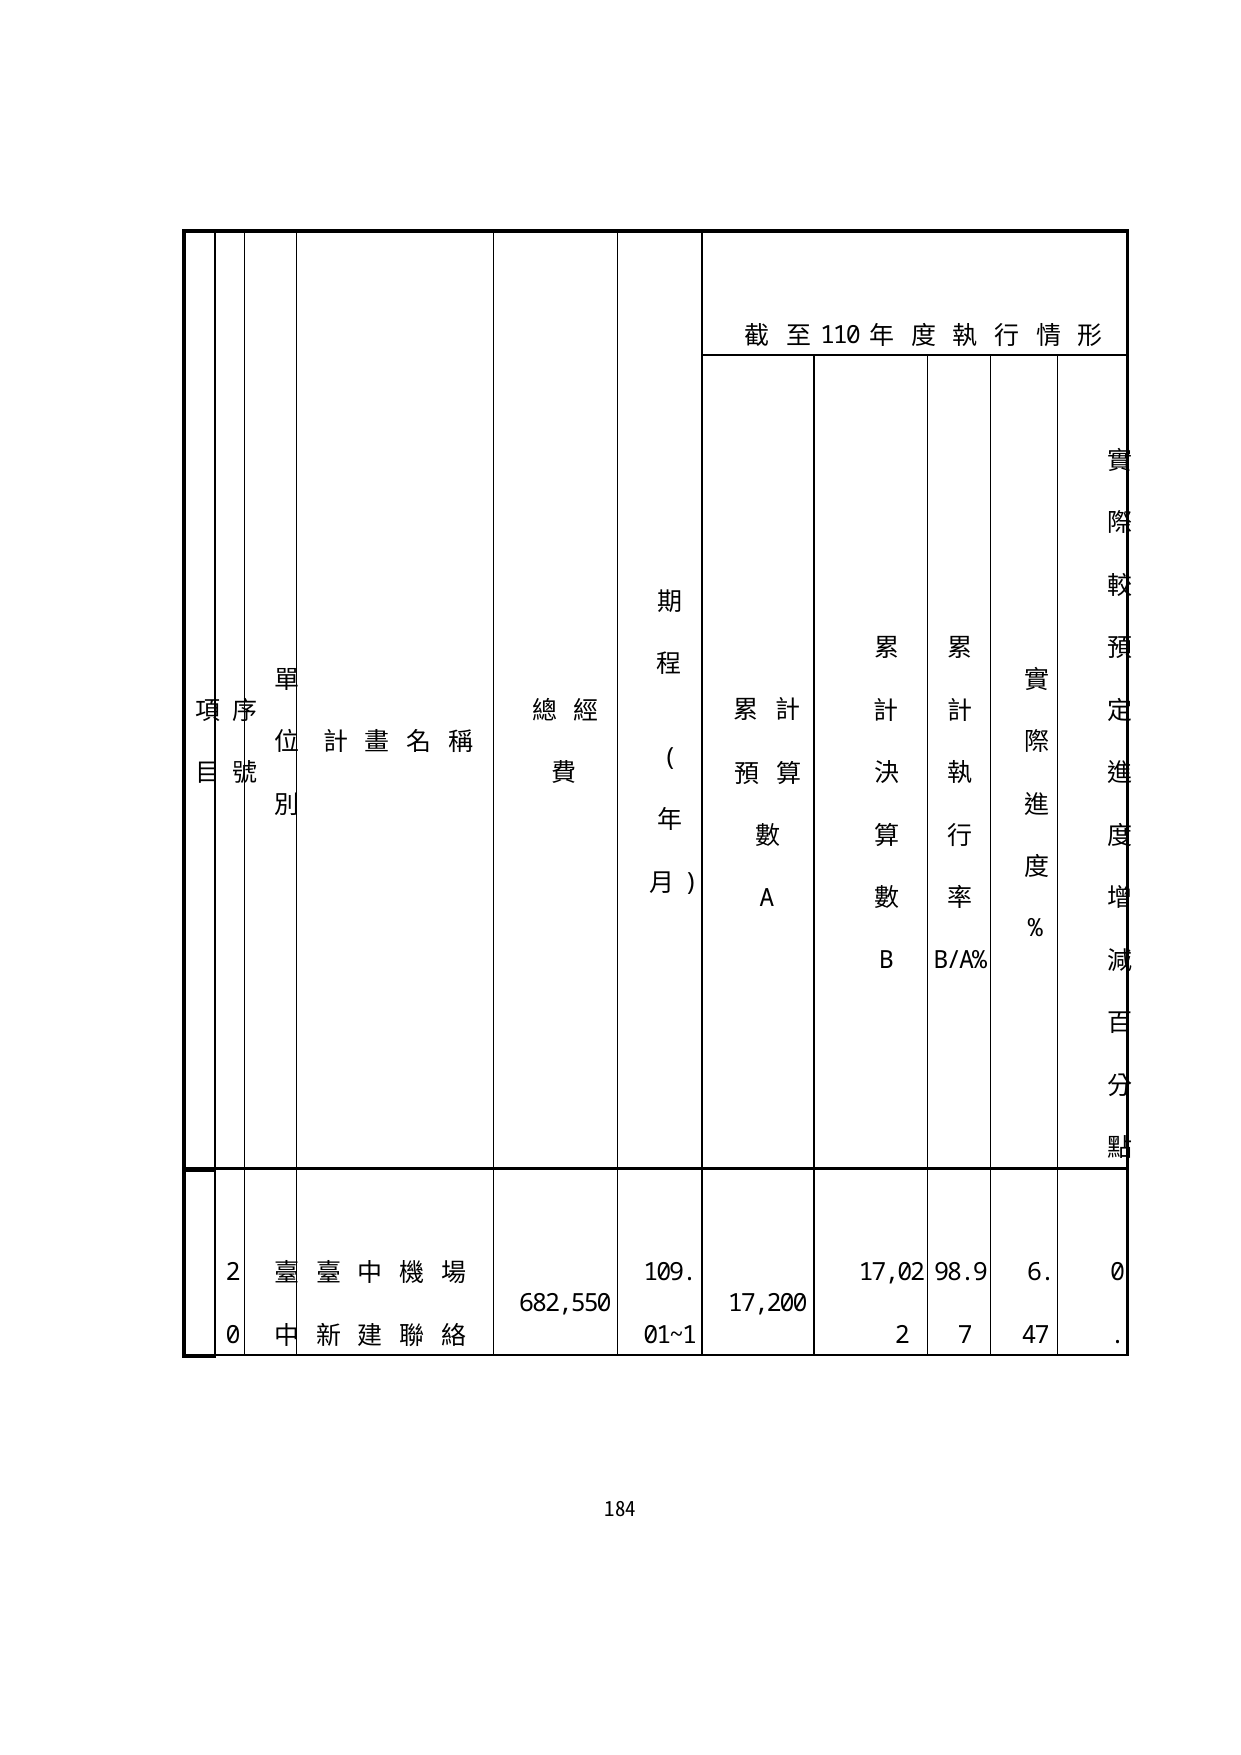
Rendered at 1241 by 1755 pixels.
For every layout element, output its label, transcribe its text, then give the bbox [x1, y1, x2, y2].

table_header 期程 (年月) [618, 233, 701, 1167]
table_cell 未屆期計畫 [186, 1172, 214, 1354]
table_header 單位別 [245, 233, 296, 1167]
table_header 項目 [186, 233, 214, 1167]
table_cell 17,022 [815, 1170, 927, 1354]
table_cell 682,550 [494, 1170, 617, 1354]
table_cell 20 [216, 1170, 244, 1354]
table_cell 累計 決算數 B [815, 356, 927, 1167]
table_cell 109.01~1 [618, 1170, 701, 1354]
table_header 序號 [216, 233, 244, 1167]
table_cell 實際進度% [991, 356, 1057, 1167]
table_cell 累計 預算數 A [703, 356, 813, 1167]
table_cell 累計執行率B/A% [928, 356, 990, 1167]
table_header 總經費 [494, 233, 617, 1167]
table_cell 臺中機場新建聯絡 [297, 1170, 493, 1354]
table_cell 17,200 [703, 1170, 813, 1354]
table_header 截至110年度執行情形 [703, 233, 1126, 354]
table_cell 6.47 [991, 1170, 1057, 1354]
table_cell 臺中機場 [245, 1170, 296, 1354]
table_header 計畫名稱 [297, 233, 493, 1167]
table_cell 98.97 [928, 1170, 990, 1354]
table_cell 實際較預定進度增減百分點 [1058, 356, 1126, 1167]
table_cell 0. [1058, 1170, 1126, 1354]
